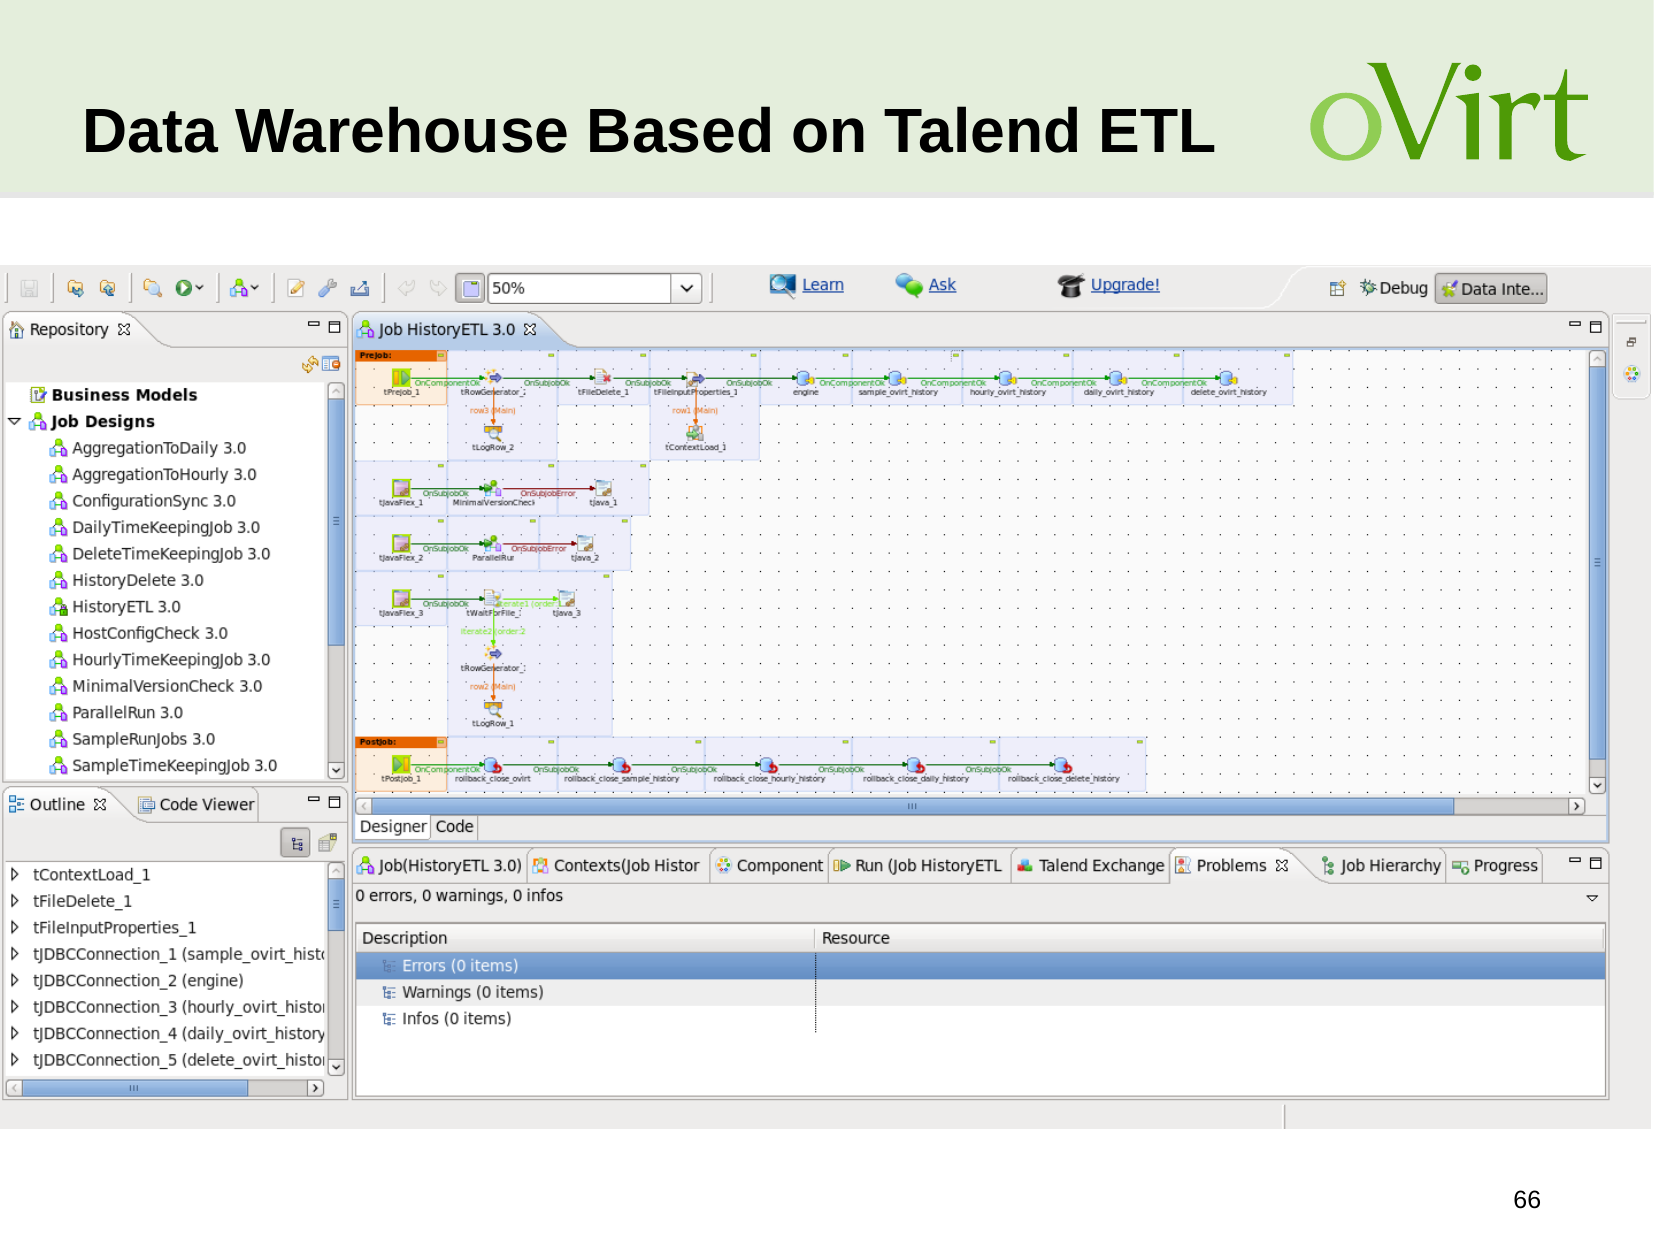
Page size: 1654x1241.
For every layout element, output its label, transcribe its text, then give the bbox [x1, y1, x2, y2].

picture [0, 265, 1651, 1129]
title Data Warehouse Based on Talend ETL [82, 37, 1303, 226]
